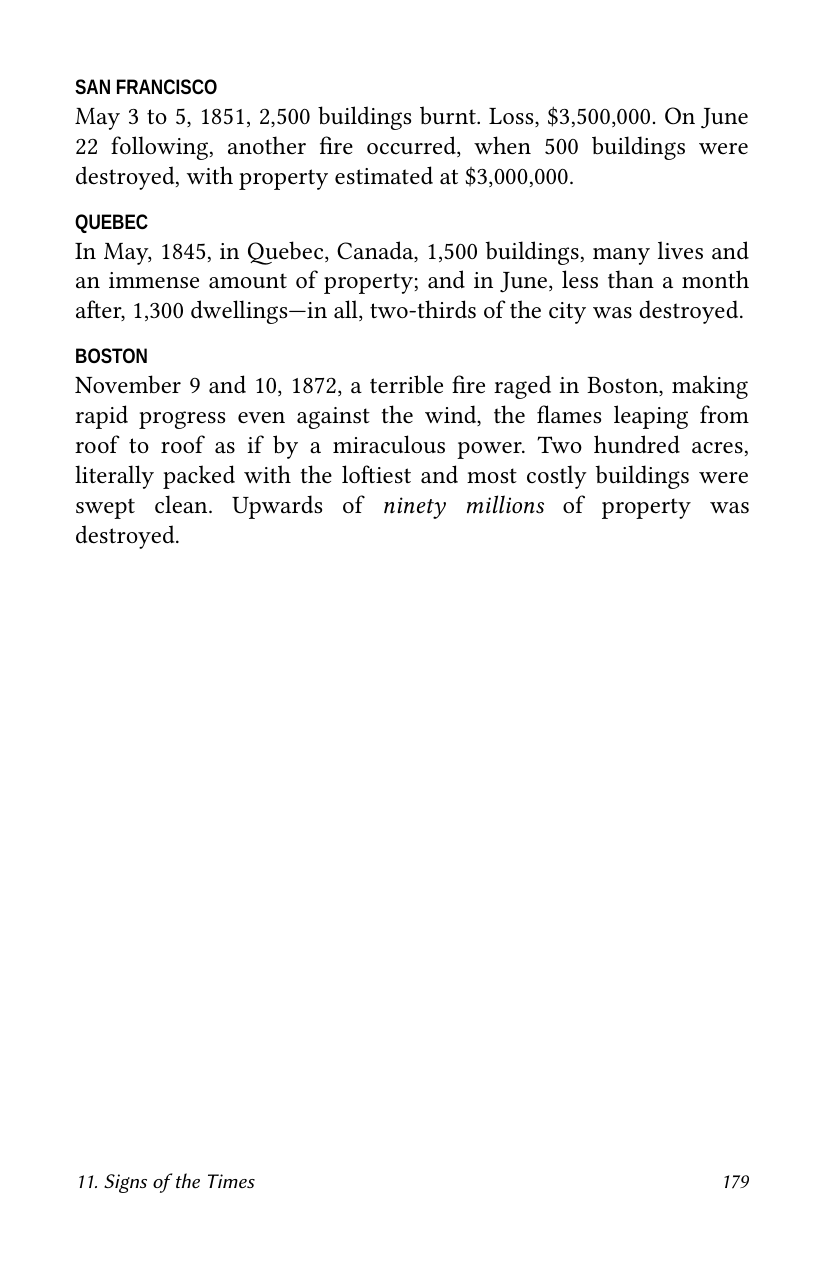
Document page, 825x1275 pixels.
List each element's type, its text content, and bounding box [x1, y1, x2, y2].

subtitle QUEBEC [75, 210, 750, 234]
text In May, 1845, in Quebec, Canada, 1,500 buildings, many lives and an immense amount of property; and in June, less than a month after, 1,300 dwellings—in all, two-thirds of the city was destroyed. [75, 237, 750, 325]
text November 9 and 10, 1872, a terrible fire raged in Boston, making rapid progress even against the wind, the flames leaping from roof to roof as if by a miraculous power. Two hundred acres, literally packed with the loftiest and most costly buildings were swept clean. Upwards of ninety millions of property was destroyed. [75, 371, 750, 549]
subtitle SAN FRANCISCO [75, 75, 750, 99]
text May 3 to 5, 1851, 2,500 buildings burnt. Loss, $3,500,000. On June 22 following, another fire occurred, when 500 buildings were destroyed, with property estimated at $3,000,000. [75, 102, 750, 190]
subtitle Boston [75, 344, 750, 368]
